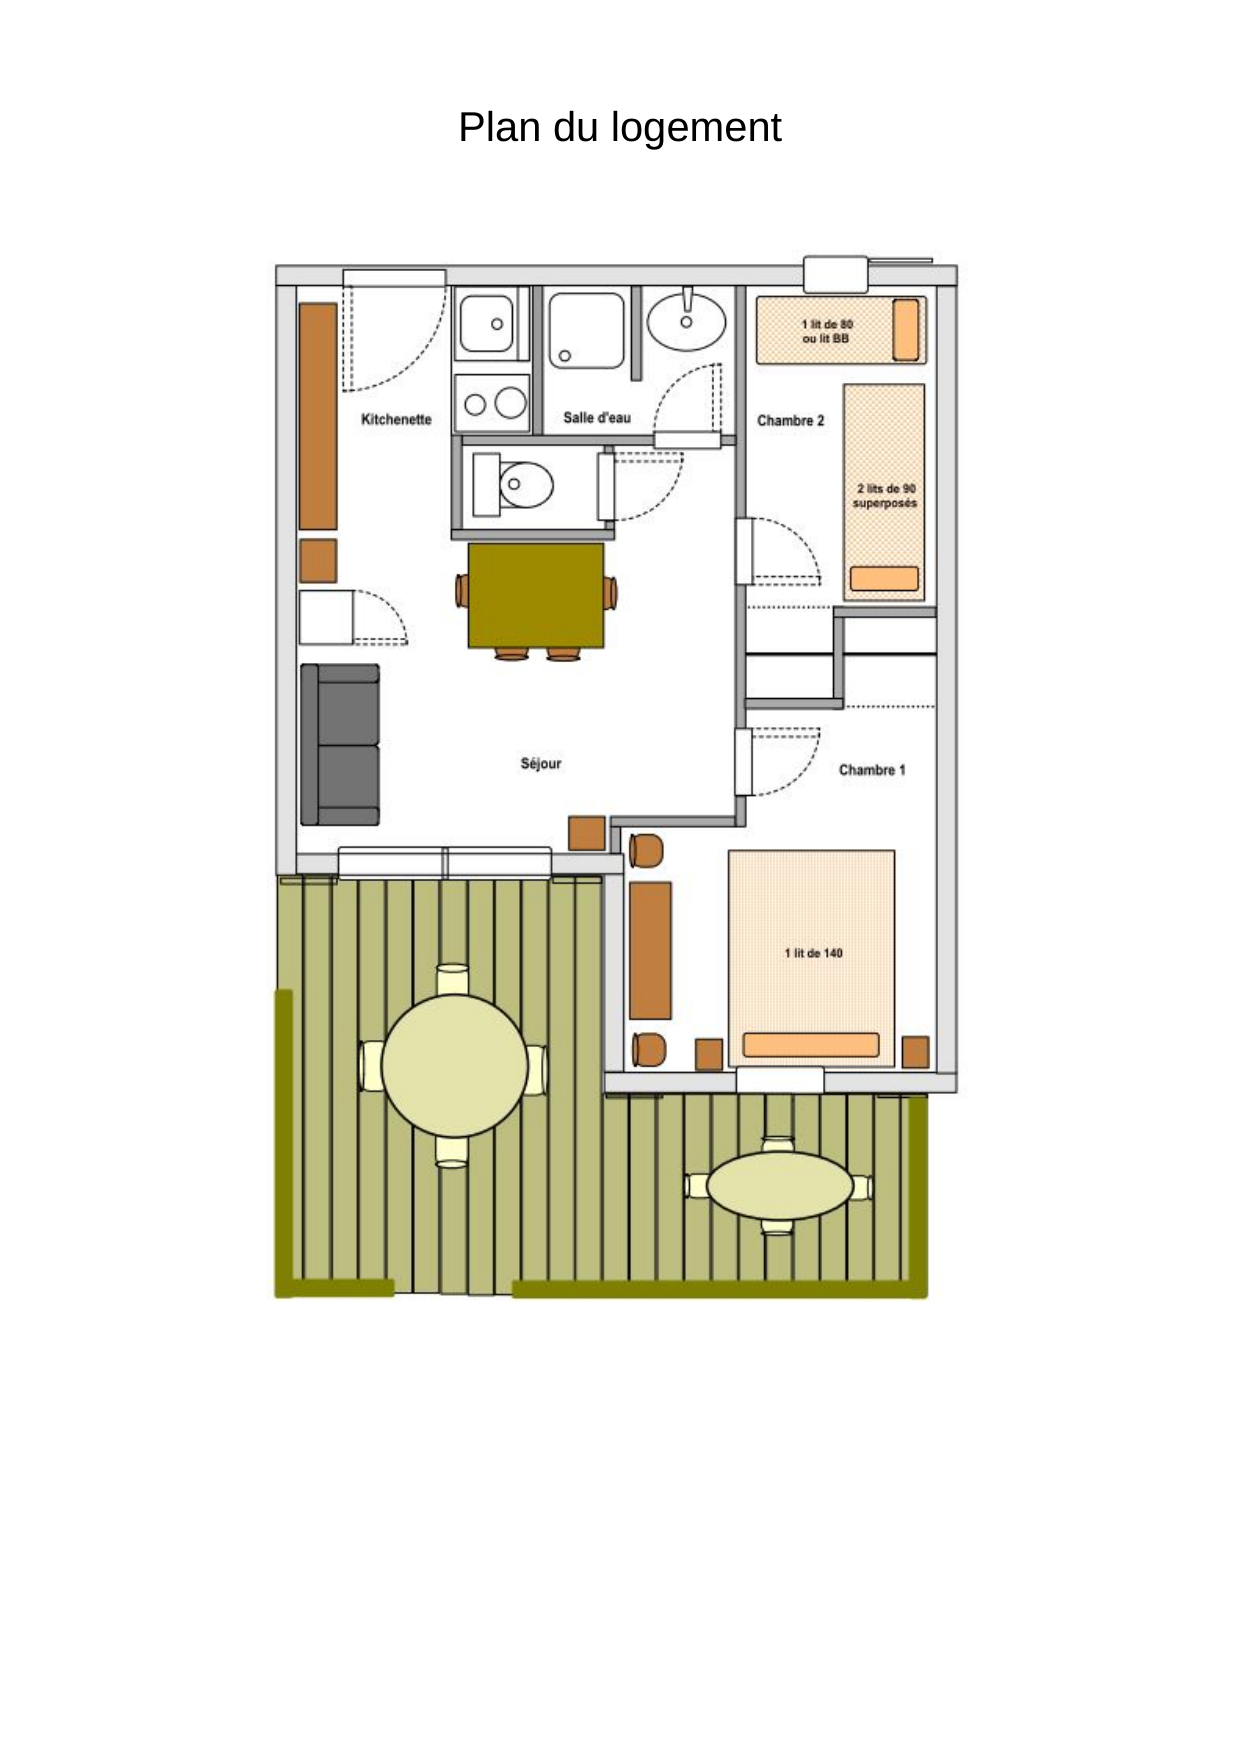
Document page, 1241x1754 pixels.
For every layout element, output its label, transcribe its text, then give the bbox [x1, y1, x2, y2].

text Plan du logement [18, 102, 1222, 150]
picture [267, 249, 974, 1316]
